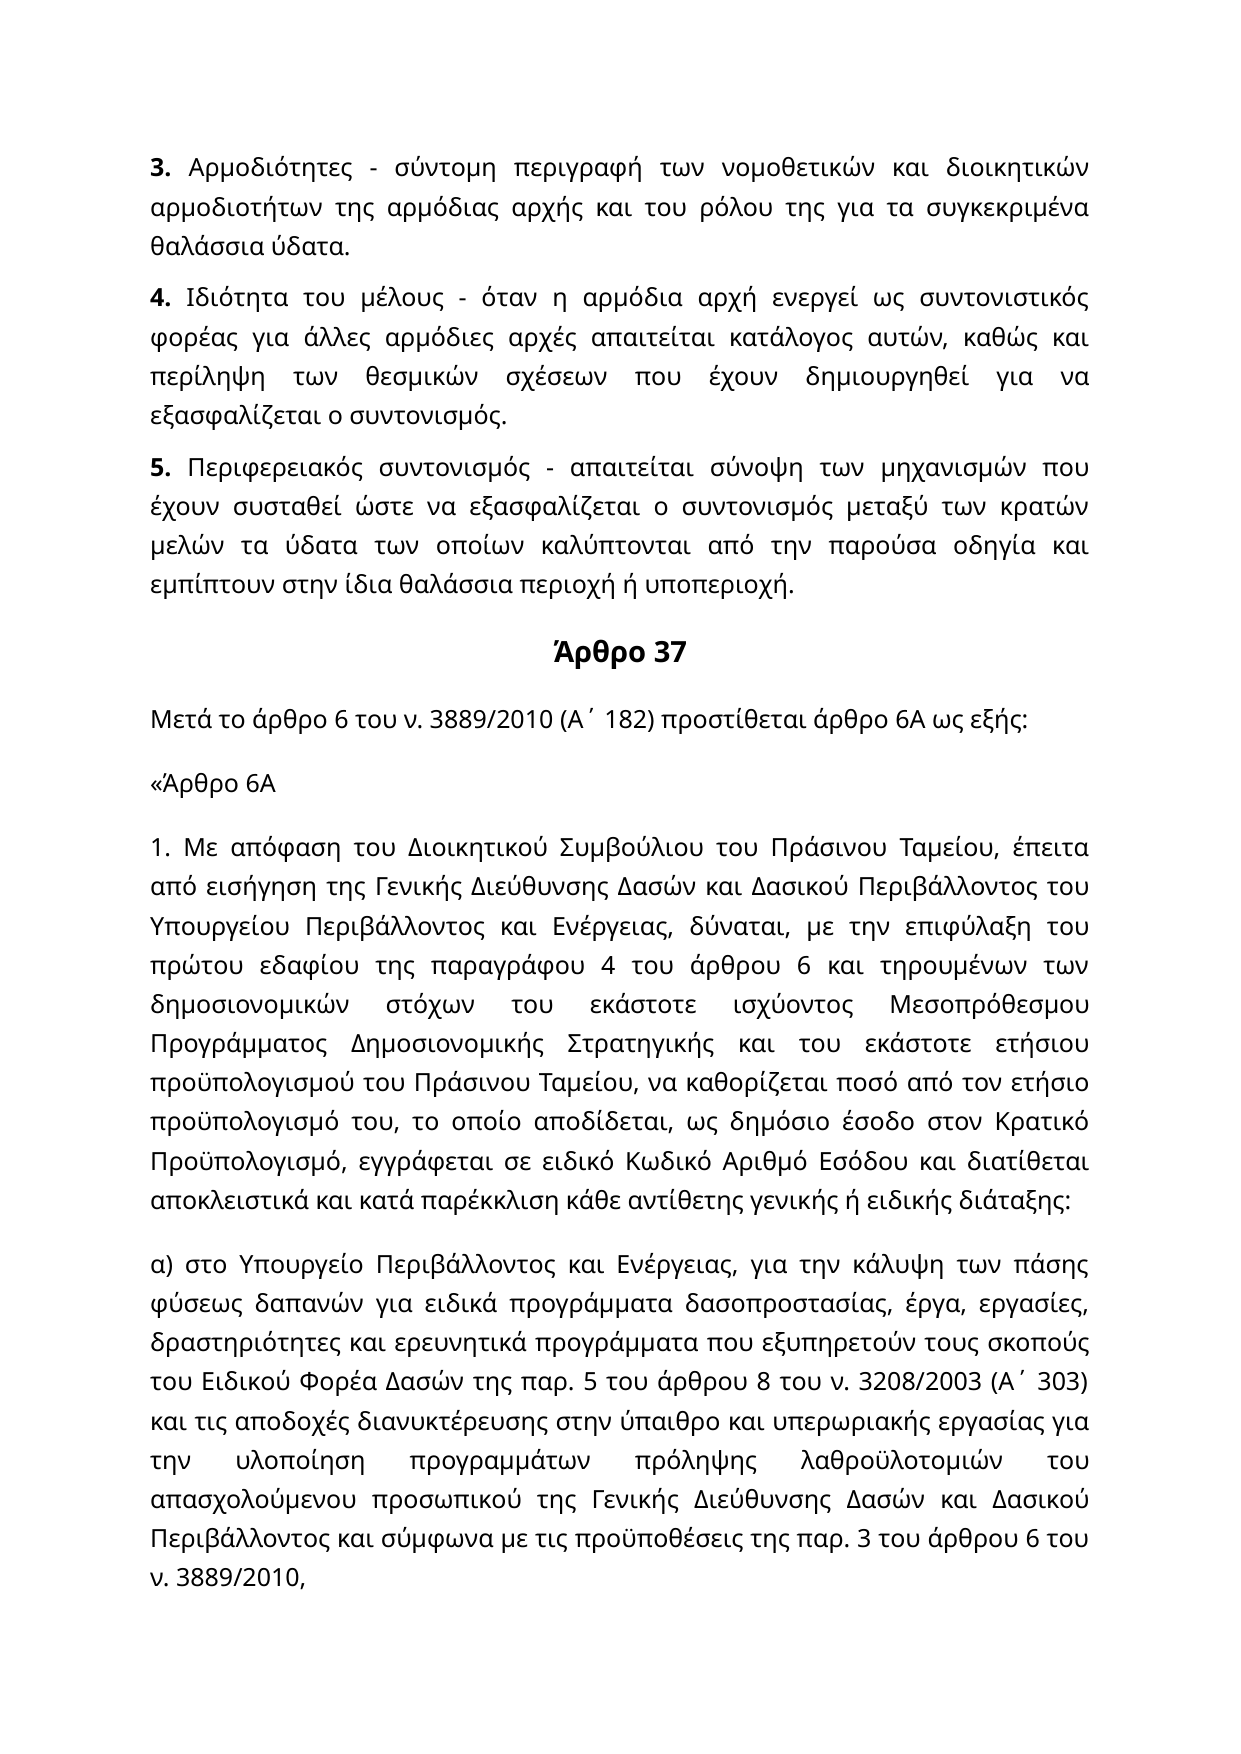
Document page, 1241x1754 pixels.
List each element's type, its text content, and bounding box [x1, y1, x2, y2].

text 4. Ιδιότητα του μέλους - όταν η αρμόδια αρχή ενεργεί ως συντονιστικός φορέας για άλλες αρμόδιες αρχές απαιτείται κατάλογος αυτών, καθώς και περίληψη των θεσμικών σχέσεων που έχουν δημιουργηθεί για να εξασφαλίζεται ο συντονισμός. [150, 280, 1090, 432]
text 5. Περιφερειακός συντονισμός - απαιτείται σύνοψη των μηχανισμών που έχουν συσταθεί ώστε να εξασφαλίζεται ο συντονισμός μεταξύ των κρατών μελών τα ύδατα των οποίων καλύπτονται από την παρούσα οδηγία και εμπίπτουν στην ίδια θαλάσσια περιοχή ή υποπεριοχή. [150, 449, 1090, 601]
text Μετά το άρθρο 6 του ν. 3889/2010 (Α΄ 182) προστίθεται άρθρο 6Α ως εξής: [150, 701, 1090, 736]
text 3. Αρμοδιότητες - σύντομη περιγραφή των νομοθετικών και διοικητικών αρμοδιοτήτων της αρμόδιας αρχής και του ρόλου της για τα συγκεκριμένα θαλάσσια ύδατα. [150, 150, 1090, 262]
text α) στο Υπουργείο Περιβάλλοντος και Ενέργειας, για την κάλυψη των πάσης φύσεως δαπανών για ειδικά προγράμματα δασοπροστασίας, έργα, εργασίες, δραστηριότητες και ερευνητικά προγράμματα που εξυπηρετούν τους σκοπούς του Ειδικού Φορέα Δασών της παρ. 5 του άρθρου 8 του ν. 3208/2003 (Α΄ 303) και τις αποδοχές διανυκτέρευσης στην ύπαιθρο και υπερωριακής εργασίας για την υλοποίηση προγραμμάτων πρόληψης λαθροϋλοτομιών του απασχολούμενου προσωπικού της Γενικής Διεύθυνσης Δασών και Δασικού Περιβάλλοντος και σύμφωνα με τις προϋποθέσεις της παρ. 3 του άρθρου 6 του ν. 3889/2010, [150, 1246, 1090, 1594]
text 1. Με απόφαση του Διοικητικού Συμβούλιου του Πράσινου Ταμείου, έπειτα από εισήγηση της Γενικής Διεύθυνσης Δασών και Δασικού Περιβάλλοντος του Υπουργείου Περιβάλλοντος και Ενέργειας, δύναται, με την επιφύλαξη του πρώτου εδαφίου της παραγράφου 4 του άρθρου 6 και τηρουμένων των δημοσιονομικών στόχων του εκάστοτε ισχύοντος Μεσοπρόθεσμου Προγράμματος Δημοσιονομικής Στρατηγικής και του εκάστοτε ετήσιου προϋπολογισμού του Πράσινου Ταμείου, να καθορίζεται ποσό από τον ετήσιο προϋπολογισμό του, το οποίο αποδίδεται, ως δημόσιο έσοδο στον Κρατικό Προϋπολογισμό, εγγράφεται σε ειδικό Κωδικό Αριθμό Εσόδου και διατίθεται αποκλειστικά και κατά παρέκκλιση κάθε αντίθετης γενικής ή ειδικής διάταξης: [150, 830, 1090, 1216]
text «Άρθρο 6Α [150, 766, 1090, 800]
subtitle Άρθρο 37 [150, 631, 1090, 671]
